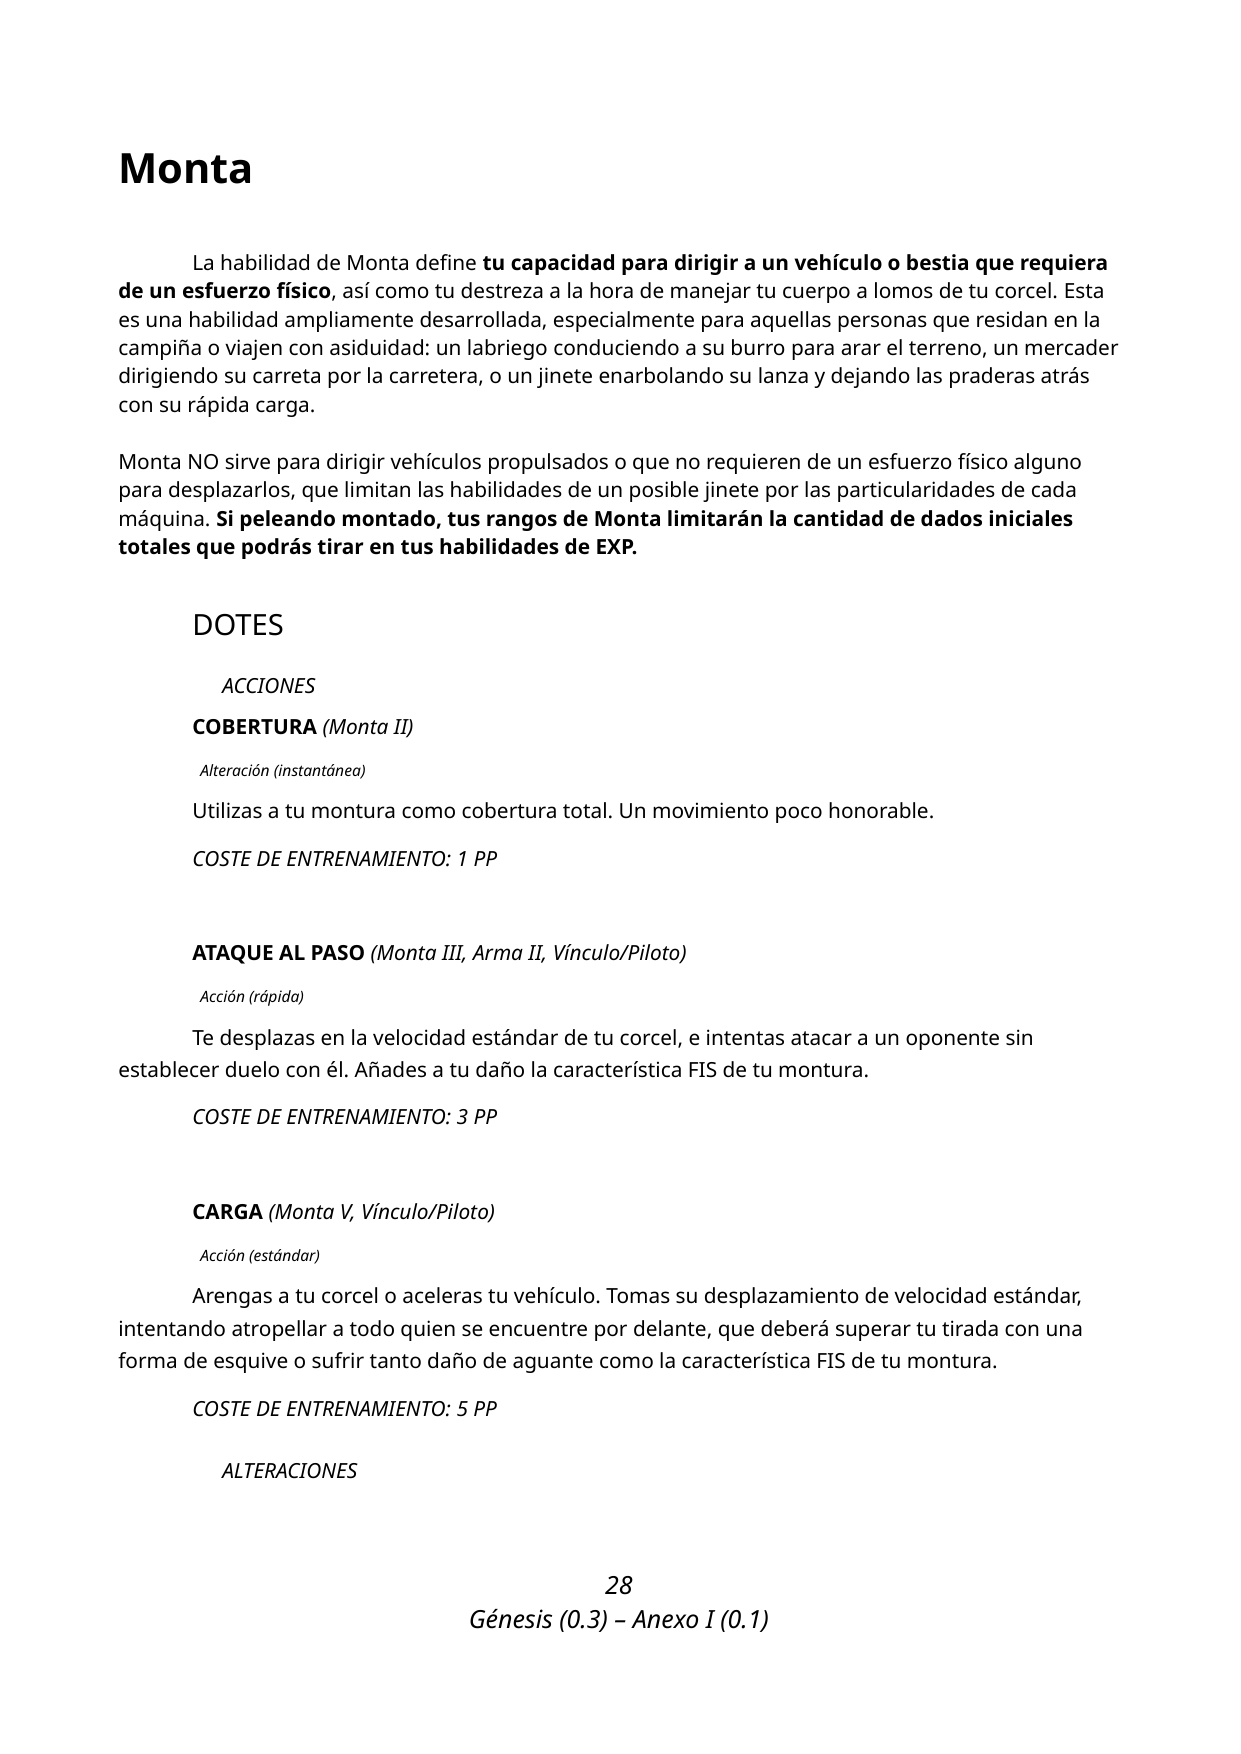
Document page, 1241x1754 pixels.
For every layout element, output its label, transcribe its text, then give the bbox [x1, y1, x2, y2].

subtitle ACCIONES [118, 668, 1122, 700]
subtitle DOTES [118, 604, 1122, 643]
text Acción (estándar) [192, 1244, 1122, 1281]
text Monta NO sirve para dirigir vehículos propulsados o que no requieren de un esfuerzo físico alguno para desplazarlos, que limitan las habilidades de un posible jinete por las particularidades de cada máquina. Si peleando montado, tus rangos de Monta limitarán la cantidad de dados iniciales totales que podrás tirar en tus habilidades de EXP. [118, 447, 1122, 561]
text COSTE DE ENTRENAMIENTO: 5 PP [118, 1394, 1122, 1422]
text ATAQUE AL PASO (Monta III, Arma II, Vínculo/Piloto) [118, 938, 1122, 967]
text Acción (rápida) [192, 986, 1122, 1023]
text Utilizas a tu montura como cobertura total. Un movimiento poco honorable. [118, 797, 1122, 825]
text COSTE DE ENTRENAMIENTO: 3 PP [118, 1102, 1122, 1131]
text Arengas a tu corcel o aceleras tu vehículo. Tomas su desplazamiento de velocidad estándar, intentando atropellar a todo quien se encuentre por delante, que deberá superar tu tirada con una forma de esquive o sufrir tanto daño de aguante como la característica FIS de tu montura. [118, 1281, 1122, 1375]
subtitle ALTERACIONES [118, 1453, 1122, 1485]
text Alteración (instantánea) [192, 760, 1122, 797]
text COBERTURA (Monta II) [118, 712, 1122, 741]
text COSTE DE ENTRENAMIENTO: 1 PP [118, 844, 1122, 872]
subtitle Monta [118, 139, 1122, 196]
text CARGA (Monta V, Vínculo/Piloto) [118, 1197, 1122, 1226]
text La habilidad de Monta define tu capacidad para dirigir a un vehículo o bestia que requiera de un esfuerzo físico, así como tu destreza a la hora de manejar tu cuerpo a lomos de tu corcel. Esta es una habilidad ampliamente desarrollada, especialmente para aquellas personas que residan en la campiña o viajen con asiduidad: un labriego conduciendo a su burro para arar el terreno, un mercader dirigiendo su carreta por la carretera, o un jinete enarbolando su lanza y dejando las praderas atrás con su rápida carga. [118, 248, 1122, 418]
text Te desplazas en la velocidad estándar de tu corcel, e intentas atacar a un oponente sin establecer duelo con él. Añades a tu daño la característica FIS de tu montura. [118, 1023, 1122, 1084]
